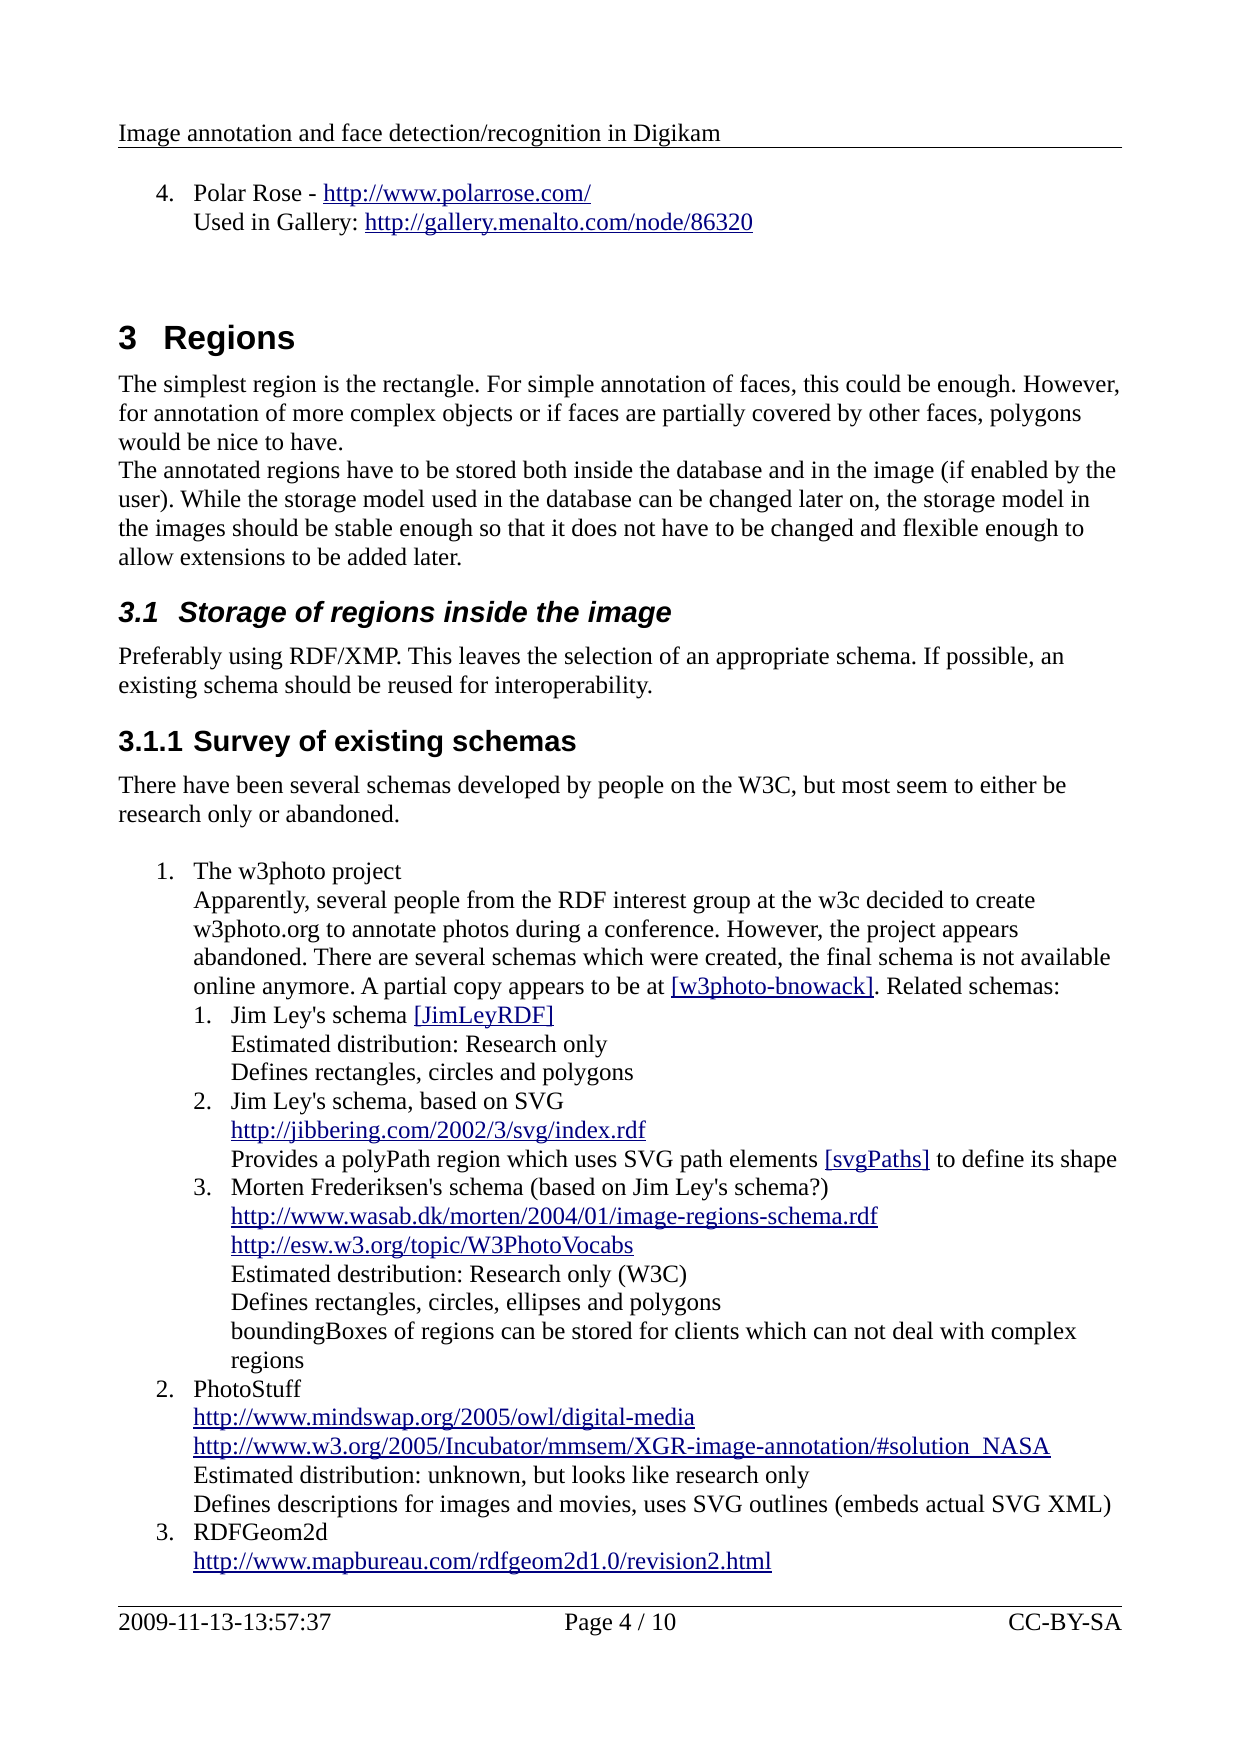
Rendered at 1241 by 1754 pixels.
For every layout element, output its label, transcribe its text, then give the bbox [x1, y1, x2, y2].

list Jim Ley's schema, based on SVG http://jibbering.com/2002/3/svg/index.rdf Provides a polyPath region which uses SVG path elements [svgPaths] to define its shape [193, 1086, 1122, 1172]
list PhotoStuff http://www.mindswap.org/2005/owl/digital-media http://www.w3.org/2005/Incubator/mmsem/XGR-image-annotation/#solution_NASA Estimated distribution: unknown, but looks like research only Defines descriptions for images and movies, uses SVG outlines (embeds actual SVG XML) [156, 1374, 1122, 1517]
text Preferably using RDF/XMP. This leaves the selection of an appropriate schema. If possible, an existing schema should be reused for interoperability. [118, 641, 1122, 699]
list Morten Frederiksen's schema (based on Jim Ley's schema?) http://www.wasab.dk/morten/2004/01/image-regions-schema.rdf http://esw.w3.org/topic/W3PhotoVocabs Estimated destribution: Research only (W3C) Defines rectangles, circles, ellipses and polygons boundingBoxes of regions can be stored for clients which can not deal with complex regions [193, 1172, 1122, 1374]
subtitle Survey of existing schemas [118, 724, 1122, 757]
text The annotated regions have to be stored both inside the database and in the image (if enabled by the user). While the storage model used in the database can be changed later on, the storage model in the images should be stable enough so that it does not have to be changed and flexible enough to allow extensions to be added later. [118, 455, 1122, 570]
list Jim Ley's schema [JimLeyRDF] Estimated distribution: Research only Defines rectangles, circles and polygons [193, 1000, 1122, 1086]
list RDFGeom2d http://www.mapbureau.com/rdfgeom2d1.0/revision2.html [156, 1517, 1122, 1575]
text There have been several schemas developed by people on the W3C, but most seem to either be research only or abandoned. [118, 770, 1122, 827]
subtitle Regions [118, 318, 1122, 357]
subtitle Storage of regions inside the image [118, 595, 1122, 629]
text The simplest region is the rectangle. For simple annotation of faces, this could be enough. However, for annotation of more complex objects or if faces are partially covered by other faces, polygons would be nice to have. [118, 369, 1122, 455]
list Polar Rose - http://www.polarrose.com/ Used in Gallery: http://gallery.menalto.com/node/86320 [156, 178, 1122, 264]
list The w3photo project Apparently, several people from the RDF interest group at the w3c decided to create w3photo.org to annotate photos during a conference. However, the project appears abandoned. There are several schemas which were created, the final schema is not available online anymore. A partial copy appears to be at [w3photo-bnowack]. Related schemas: [156, 856, 1122, 1000]
